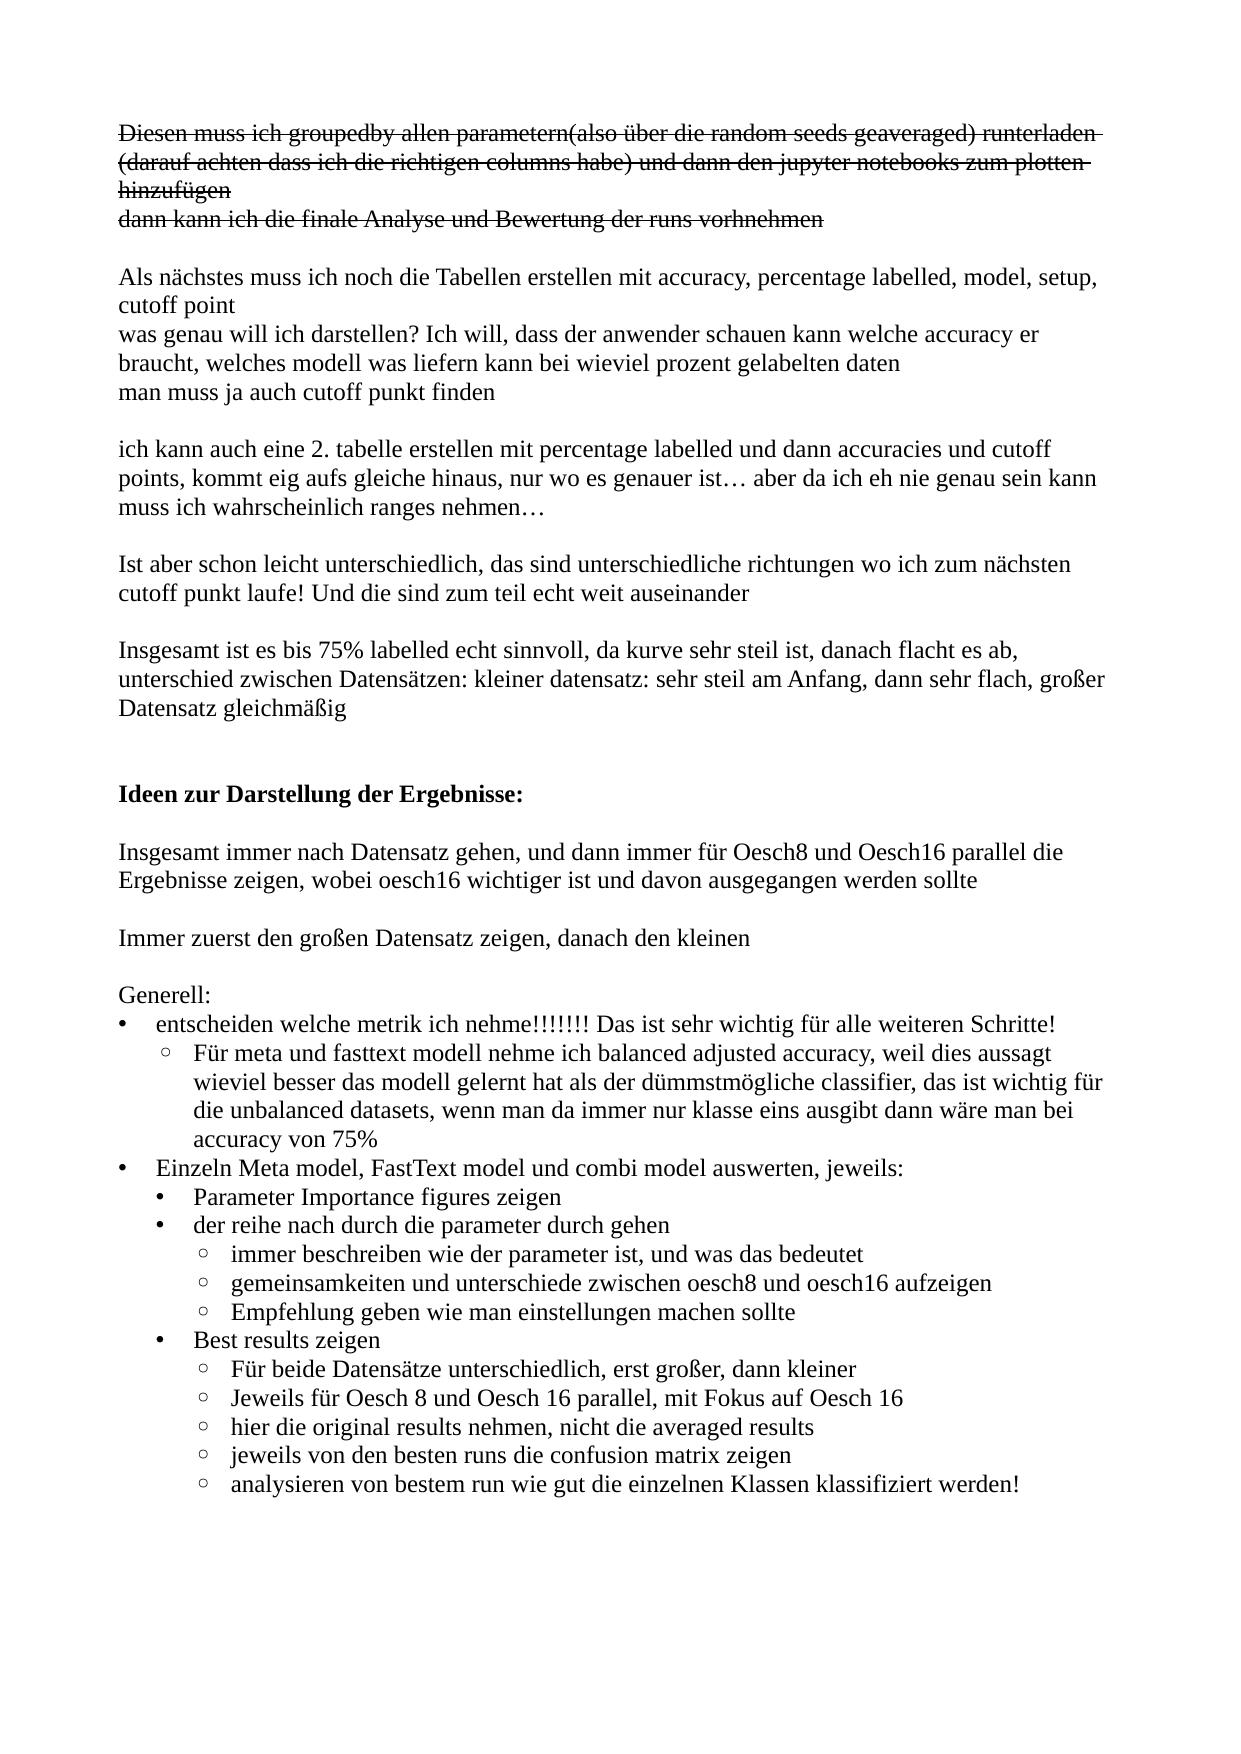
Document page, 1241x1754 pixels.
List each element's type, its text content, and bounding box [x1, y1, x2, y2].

list Für beide Datensätze unterschiedlich, erst großer, dann kleiner [193, 1354, 1122, 1383]
list gemeinsamkeiten und unterschiede zwischen oesch8 und oesch16 aufzeigen [193, 1268, 1122, 1297]
list immer beschreiben wie der parameter ist, und was das bedeutet [193, 1239, 1122, 1268]
list Für meta und fasttext modell nehme ich balanced adjusted accuracy, weil dies aussagt wieviel besser das modell gelernt hat als der dümmstmögliche classifier, das ist wichtig für die unbalanced datasets, wenn man da immer nur klasse eins ausgibt dann wäre man bei accuracy von 75% [156, 1038, 1122, 1153]
list Best results zeigen [156, 1326, 1122, 1354]
text Immer zuerst den großen Datensatz zeigen, danach den kleinen [118, 923, 1122, 952]
list Jeweils für Oesch 8 und Oesch 16 parallel, mit Fokus auf Oesch 16 [193, 1383, 1122, 1412]
text dann kann ich die finale Analyse und Bewertung der runs vorhnehmen [118, 204, 1122, 233]
list der reihe nach durch die parameter durch gehen [156, 1211, 1122, 1239]
list Parameter Importance figures zeigen [156, 1182, 1122, 1211]
text ich kann auch eine 2. tabelle erstellen mit percentage labelled und dann accuracies und cutoff points, kommt eig aufs gleiche hinaus, nur wo es genauer ist… aber da ich eh nie genau sein kann muss ich wahrscheinlich ranges nehmen… [118, 434, 1122, 521]
text Als nächstes muss ich noch die Tabellen erstellen mit accuracy, percentage labelled, model, setup, cutoff point [118, 262, 1122, 319]
text Diesen muss ich groupedby allen parametern(also über die random seeds geaveraged) runterladen (darauf achten dass ich die richtigen columns habe) und dann den jupyter notebooks zum plotten hinzufügen [118, 118, 1122, 204]
text was genau will ich darstellen? Ich will, dass der anwender schauen kann welche accuracy er braucht, welches modell was liefern kann bei wieviel prozent gelabelten daten [118, 319, 1122, 377]
text Insgesamt ist es bis 75% labelled echt sinnvoll, da kurve sehr steil ist, danach flacht es ab, unterschied zwischen Datensätzen: kleiner datensatz: sehr steil am Anfang, dann sehr flach, großer Datensatz gleichmäßig [118, 636, 1122, 722]
text Ideen zur Darstellung der Ergebnisse: [118, 779, 1122, 808]
text Generell: [118, 981, 1122, 1009]
text man muss ja auch cutoff punkt finden [118, 377, 1122, 406]
text Insgesamt immer nach Datensatz gehen, und dann immer für Oesch8 und Oesch16 parallel die Ergebnisse zeigen, wobei oesch16 wichtiger ist und davon ausgegangen werden sollte [118, 837, 1122, 894]
list hier die original results nehmen, nicht die averaged results [193, 1412, 1122, 1441]
list entscheiden welche metrik ich nehme!!!!!!! Das ist sehr wichtig für alle weiteren Schritte! [118, 1009, 1122, 1038]
list Einzeln Meta model, FastText model und combi model auswerten, jeweils: [118, 1153, 1122, 1182]
list jeweils von den besten runs die confusion matrix zeigen [193, 1441, 1122, 1469]
list analysieren von bestem run wie gut die einzelnen Klassen klassifiziert werden! [193, 1469, 1122, 1498]
list Empfehlung geben wie man einstellungen machen sollte [193, 1297, 1122, 1326]
text Ist aber schon leicht unterschiedlich, das sind unterschiedliche richtungen wo ich zum nächsten cutoff punkt laufe! Und die sind zum teil echt weit auseinander [118, 549, 1122, 607]
